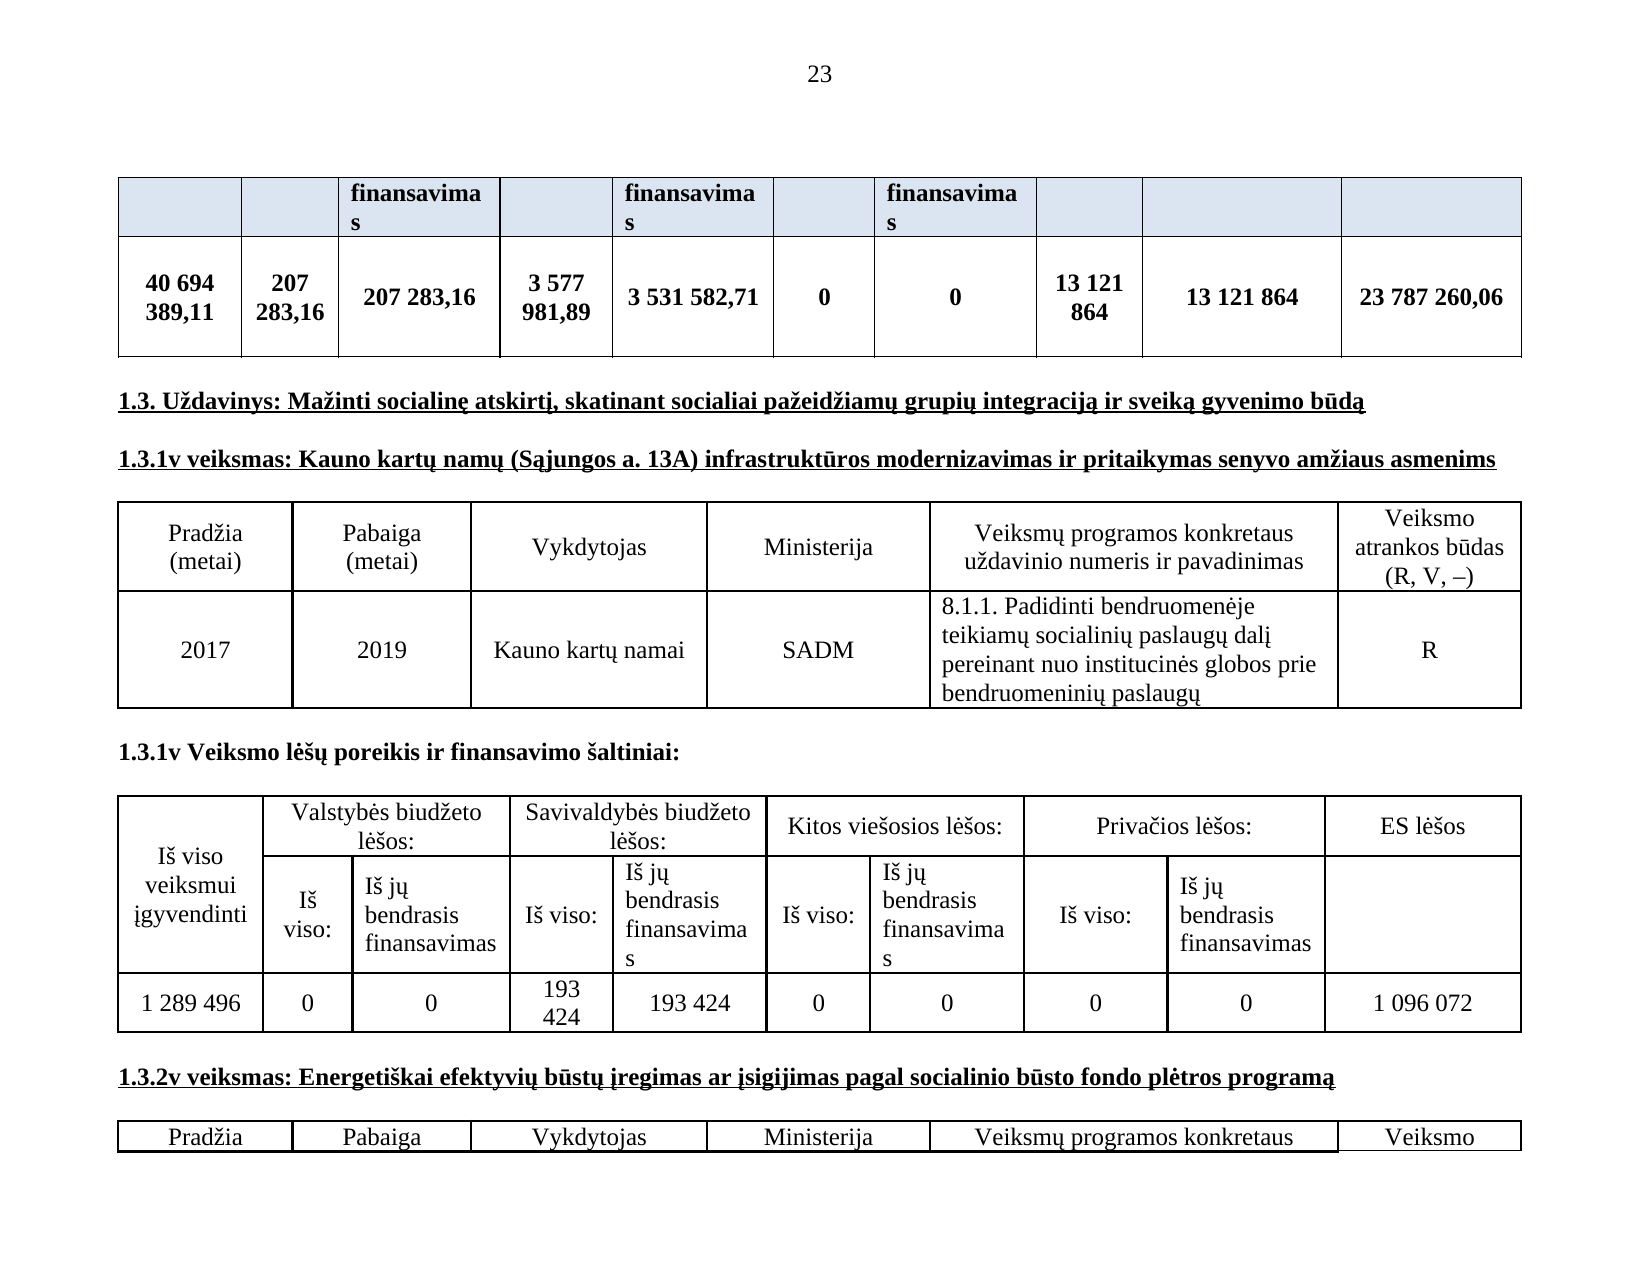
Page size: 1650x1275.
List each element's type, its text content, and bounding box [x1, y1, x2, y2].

table_cell 40 694 389,11 [119, 237, 241, 356]
text 1.3.2v veiksmas: Energetiškai efektyvių būstų įregimas ar įsigijimas pagal socialinio būsto fondo plėtros programą [118, 1062, 1521, 1091]
table_cell [501, 178, 612, 236]
table_cell 0 [875, 237, 1036, 356]
table_cell Iš viso: [1025, 857, 1166, 972]
text 1.3. Uždavinys: Mažinti socialinę atskirtį, skatinant socialiai pažeidžiamų grupių integraciją ir sveiką gyvenimo būdą [118, 386, 1521, 415]
table_cell Iš viso: [768, 857, 869, 972]
table_cell 13 121 864 [1143, 237, 1341, 356]
table_cell Kauno kartų namai [472, 592, 706, 707]
table_cell 0 [1025, 974, 1166, 1031]
table_cell [774, 178, 874, 236]
table_header [119, 178, 241, 236]
table_cell 207 283,16 [339, 237, 499, 356]
table_cell 0 [1169, 974, 1324, 1031]
table_cell 3 531 582,71 [613, 237, 773, 356]
table_cell 13 121 864 [1037, 237, 1142, 356]
text 1.3.1v veiksmas: Kauno kartų namų (Sąjungos a. 13A) infrastruktūros modernizavimas ir pritaikymas senyvo amžiaus asmenims [118, 444, 1521, 472]
table_header Valstybės biudžeto lėšos: [264, 797, 509, 854]
table_cell 1 289 496 [119, 974, 262, 1031]
table_cell 2019 [294, 592, 470, 707]
table_header Pradžia (metai) [119, 503, 291, 589]
table_cell Iš jų bendrasis finansavimas [354, 857, 509, 972]
table_cell finansavimas [613, 178, 773, 236]
table_header Veiksmų programos konkretaus uždavinio numeris ir pavadinimas [931, 503, 1337, 589]
table_header Kitos viešosios lėšos: [768, 797, 1023, 854]
table_cell [1326, 857, 1520, 972]
table_header Iš viso veiksmui įgyvendinti [119, 797, 262, 972]
table_cell 23 787 260,06 [1342, 237, 1521, 356]
table_cell 193 424 [614, 974, 765, 1031]
table_header Savivaldybės biudžeto lėšos: [511, 797, 765, 854]
table_cell 8.1.1. Padidinti bendruomenėje teikiamų socialinių paslaugų dalį pereinant nuo institucinės globos prie bendruomeninių paslaugų [931, 592, 1337, 707]
table_cell finansavimas [875, 178, 1036, 236]
table_cell SADM [708, 592, 929, 707]
table_header Privačios lėšos: [1025, 797, 1324, 854]
table_cell 0 [354, 974, 509, 1031]
table_cell Iš jų bendrasis finansavimas [1169, 857, 1324, 972]
table_cell 0 [774, 237, 874, 356]
table_cell finansavimas [339, 178, 499, 236]
table_cell 3 577 981,89 [501, 237, 612, 356]
table_cell 193 424 [511, 974, 612, 1031]
table_header Pradžia [119, 1122, 291, 1150]
table_cell Iš jų bendrasis finansavimas [614, 857, 765, 972]
table_cell 1 096 072 [1326, 974, 1520, 1031]
table_header Pabaiga (metai) [294, 503, 470, 589]
table_header [1342, 178, 1521, 236]
table_header Veiksmų programos konkretaus [931, 1122, 1337, 1150]
text 1.3.1v Veiksmo lėšų poreikis ir finansavimo šaltiniai: [118, 737, 1521, 766]
table_cell 0 [871, 974, 1023, 1031]
table_header Pabaiga [294, 1122, 470, 1150]
table_header Ministerija [708, 1122, 929, 1150]
table_cell [242, 178, 338, 236]
table_cell [1143, 178, 1341, 236]
table_cell R [1339, 592, 1520, 707]
table_header Ministerija [708, 503, 929, 589]
table_header ES lėšos [1326, 797, 1520, 854]
table_cell 2017 [119, 592, 291, 707]
table_cell Iš viso: [264, 857, 351, 972]
table_cell [1037, 178, 1142, 236]
table_header Vykdytojas [472, 1122, 706, 1150]
table_cell 0 [768, 974, 869, 1031]
table_header Vykdytojas [472, 503, 706, 589]
table_cell 0 [264, 974, 351, 1031]
table_header Veiksmo [1339, 1122, 1520, 1150]
table_header Veiksmo atrankos būdas (R, V, –) [1339, 503, 1520, 589]
table_cell Iš viso: [511, 857, 612, 972]
table_cell Iš jų bendrasis finansavimas [871, 857, 1023, 972]
table_cell 207 283,16 [242, 237, 338, 356]
